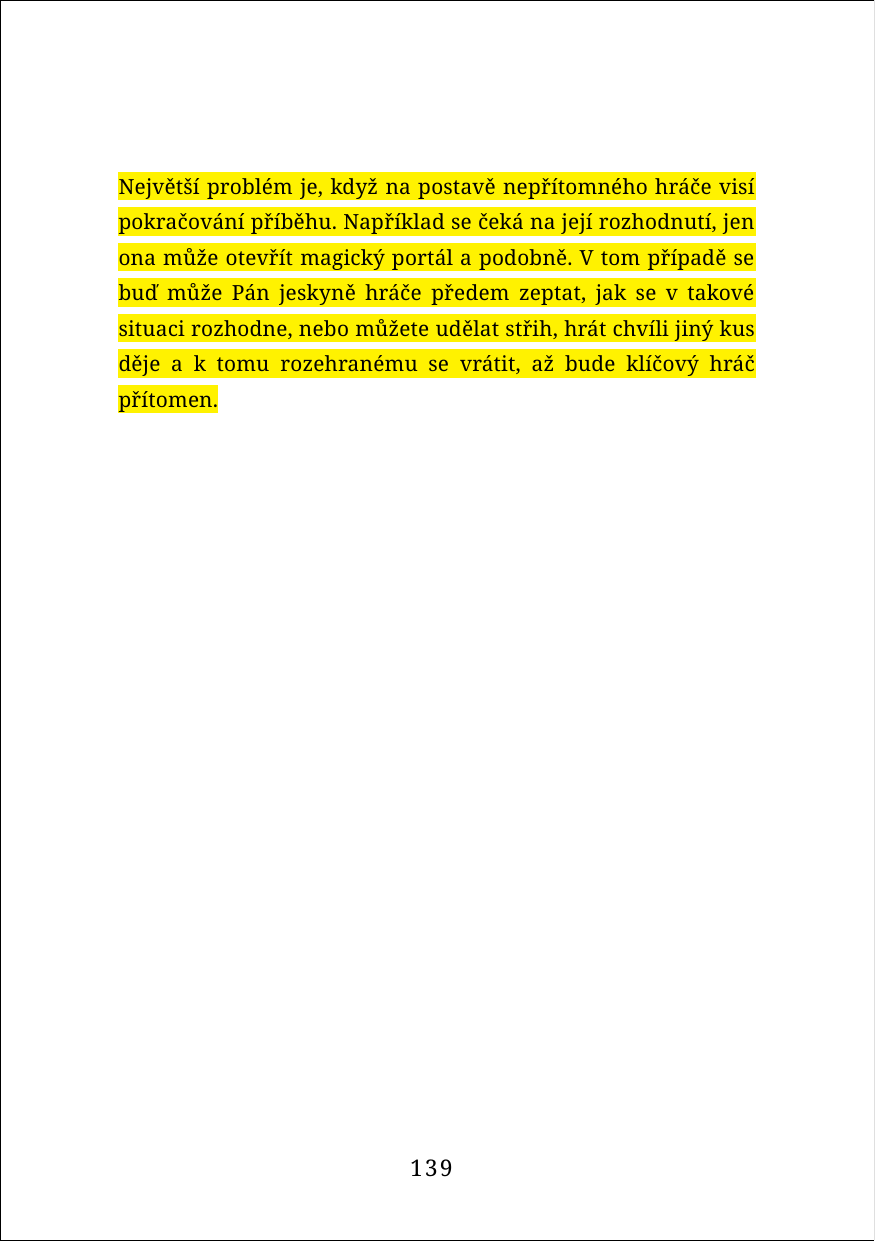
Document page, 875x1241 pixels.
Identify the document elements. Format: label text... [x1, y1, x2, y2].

text Největší problém je, když na postavě nepřítomného hráče visí pokračování příběhu. Například se čeká na její rozhodnutí, jen ona může otevřít magický portál a podobně. V tom případě se buď může Pán jeskyně hráče předem zeptat, jak se v takové situaci rozhodne, nebo můžete udělat střih, hrát chvíli jiný kus děje a k tomu rozehranému se vrátit, až bude klíčový hráč přítomen. [118, 172, 756, 413]
